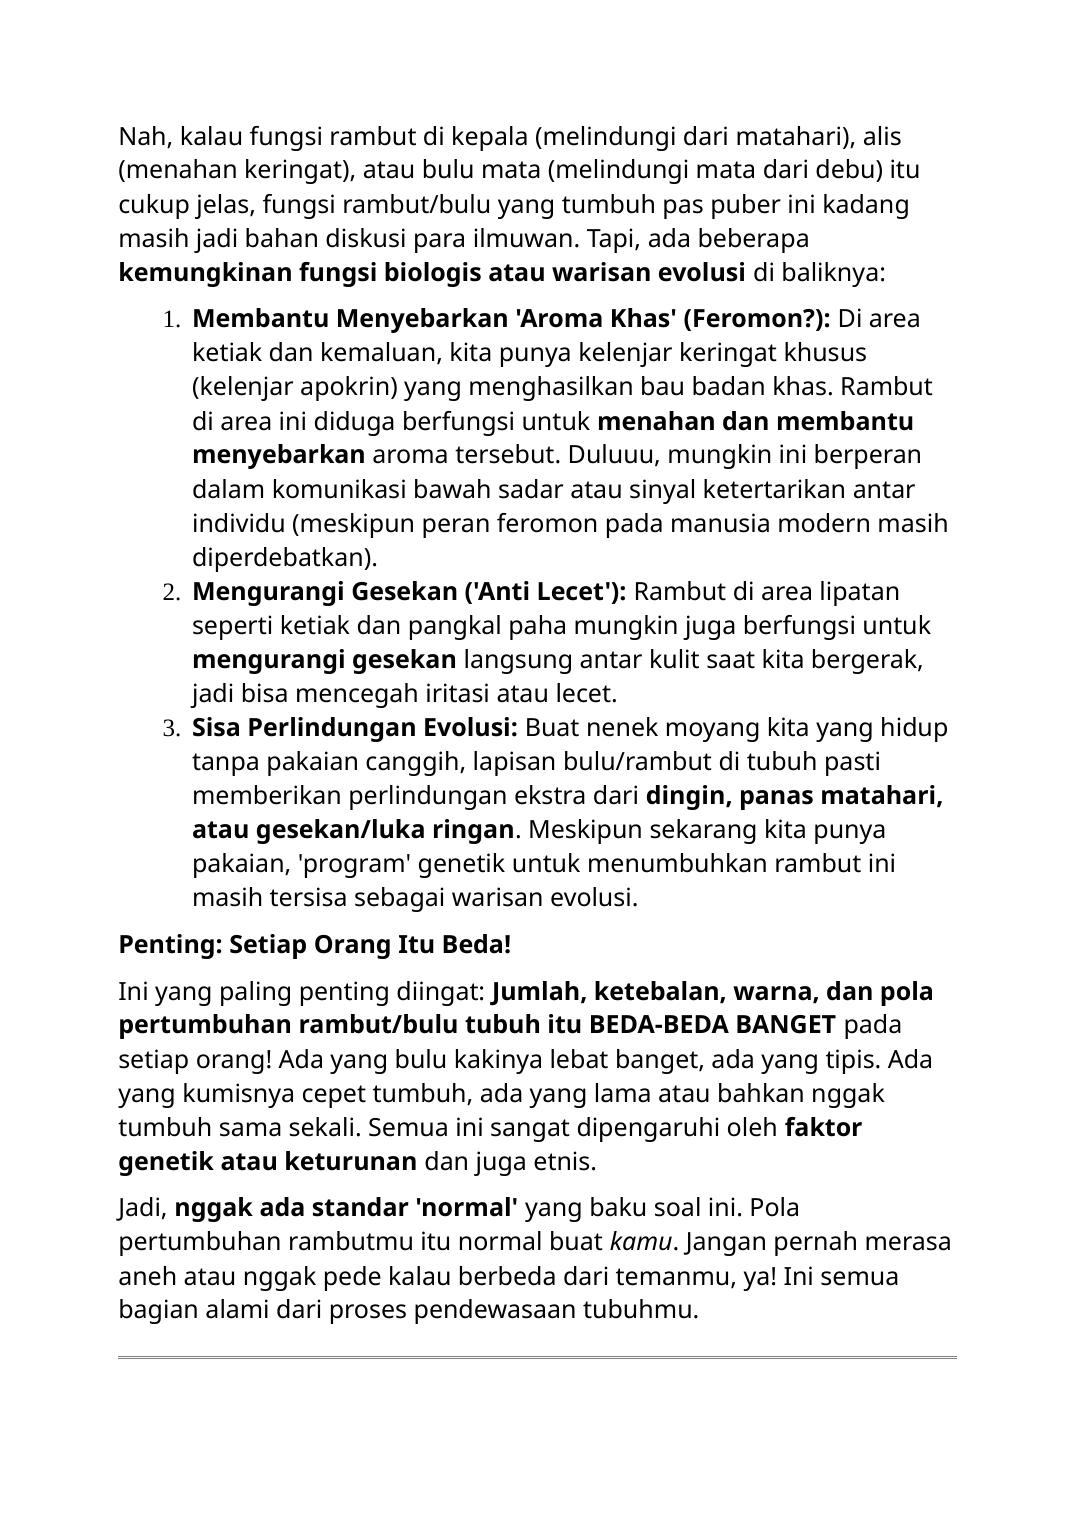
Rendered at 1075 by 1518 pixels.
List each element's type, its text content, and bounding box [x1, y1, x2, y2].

list Mengurangi Gesekan ('Anti Lecet'): Rambut di area lipatan seperti ketiak dan pangkal paha mungkin juga berfungsi untuk mengurangi gesekan langsung antar kulit saat kita bergerak, jadi bisa mencegah iritasi atau lecet. [162, 573, 957, 710]
text Nah, kalau fungsi rambut di kepala (melindungi dari matahari), alis (menahan keringat), atau bulu mata (melindungi mata dari debu) itu cukup jelas, fungsi rambut/bulu yang tumbuh pas puber ini kadang masih jadi bahan diskusi para ilmuwan. Tapi, ada beberapa kemungkinan fungsi biologis atau warisan evolusi di baliknya: [118, 118, 957, 288]
list Membantu Menyebarkan 'Aroma Khas' (Feromon?): Di area ketiak dan kemaluan, kita punya kelenjar keringat khusus (kelenjar apokrin) yang menghasilkan bau badan khas. Rambut di area ini diduga berfungsi untuk menahan dan membantu menyebarkan aroma tersebut. Duluuu, mungkin ini berperan dalam komunikasi bawah sadar atau sinyal ketertarikan antar individu (meskipun peran feromon pada manusia modern masih diperdebatkan). [162, 301, 957, 573]
text Ini yang paling penting diingat: Jumlah, ketebalan, warna, dan pola pertumbuhan rambut/bulu tubuh itu BEDA-BEDA BANGET pada setiap orang! Ada yang bulu kakinya lebat banget, ada yang tipis. Ada yang kumisnya cepet tumbuh, ada yang lama atau bahkan nggak tumbuh sama sekali. Semua ini sangat dipengaruhi oleh faktor genetik atau keturunan dan juga etnis. [118, 973, 957, 1177]
text Jadi, nggak ada standar 'normal' yang baku soal ini. Pola pertumbuhan rambutmu itu normal buat kamu. Jangan pernah merasa aneh atau nggak pede kalau berbeda dari temanmu, ya! Ini semua bagian alami dari proses pendewasaan tubuhmu. [118, 1190, 957, 1326]
list Sisa Perlindungan Evolusi: Buat nenek moyang kita yang hidup tanpa pakaian canggih, lapisan bulu/rambut di tubuh pasti memberikan perlindungan ekstra dari dingin, panas matahari, atau gesekan/luka ringan. Meskipun sekarang kita punya pakaian, 'program' genetik untuk menumbuhkan rambut ini masih tersisa sebagai warisan evolusi. [162, 710, 957, 914]
text Penting: Setiap Orang Itu Beda! [118, 927, 957, 961]
